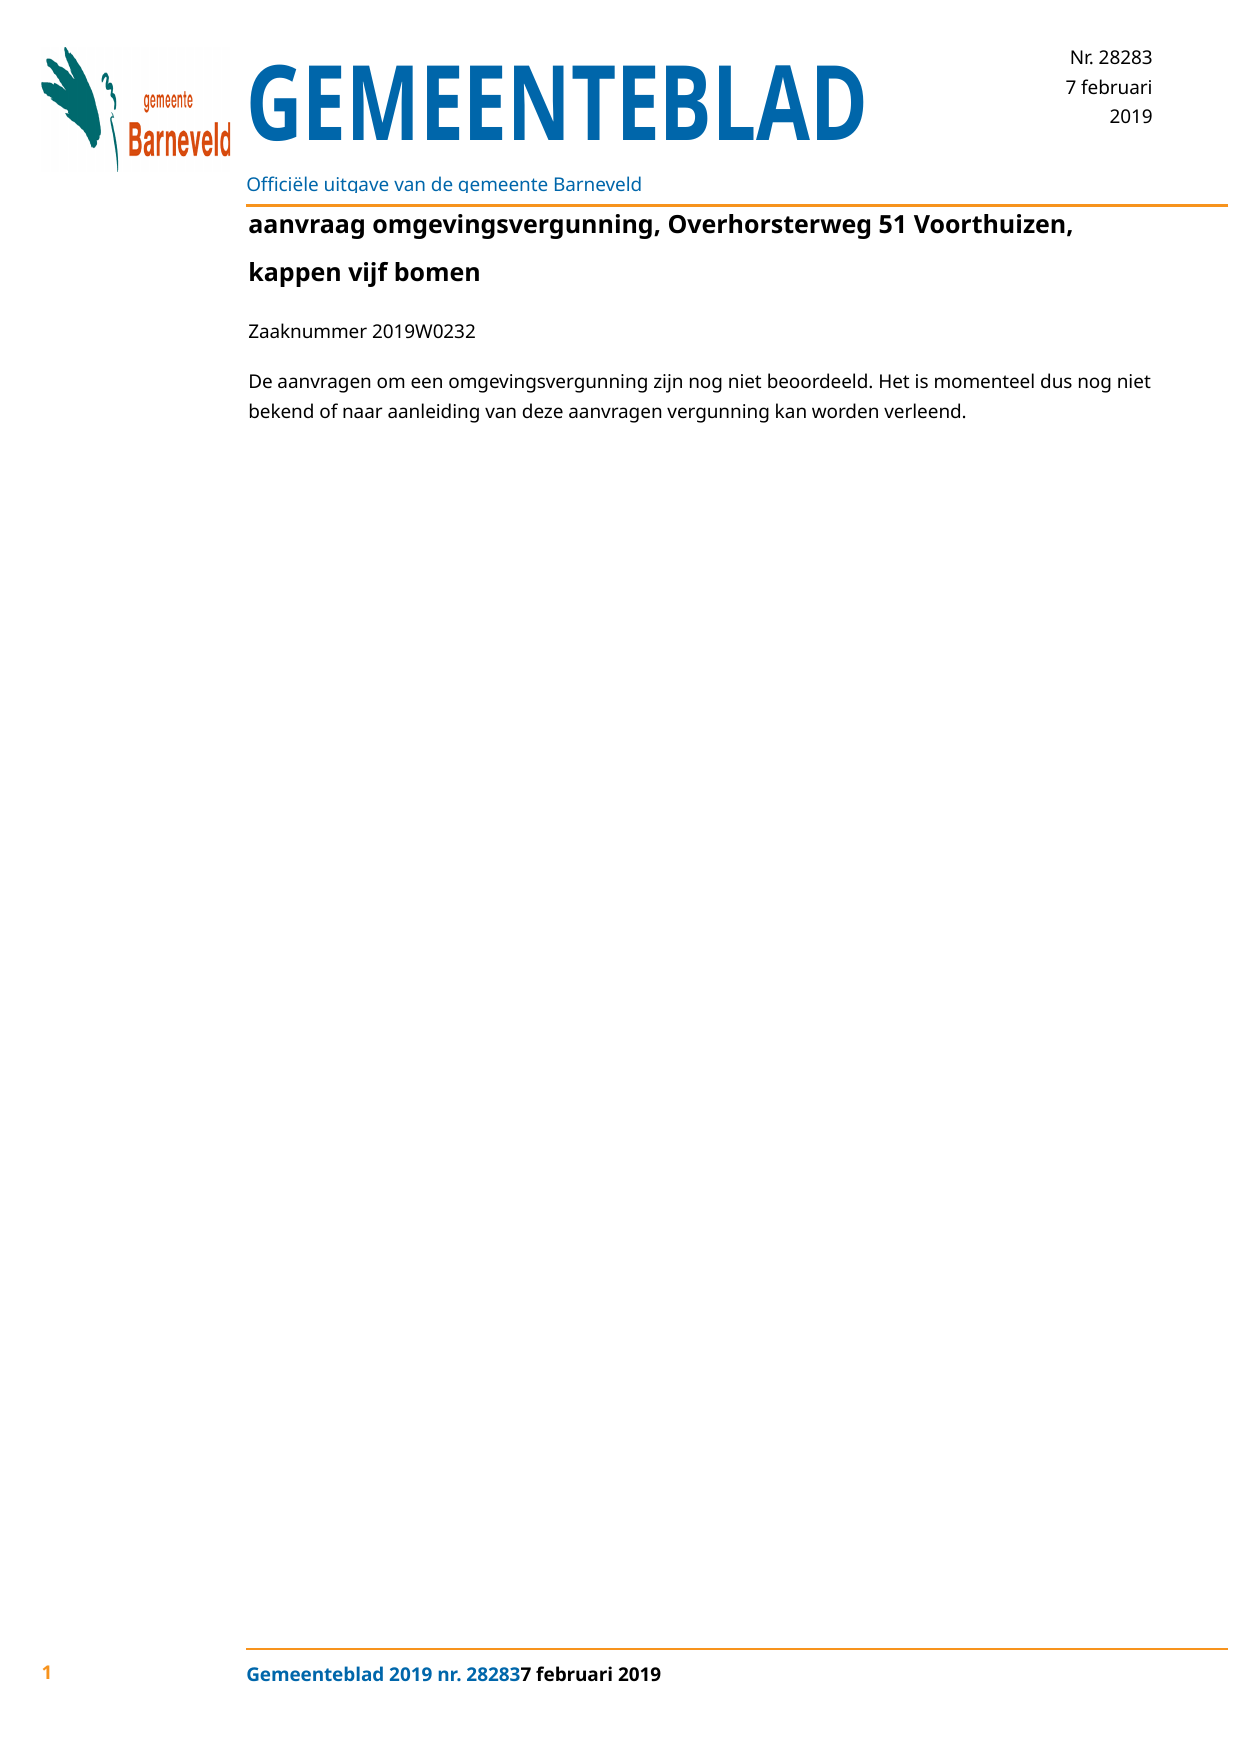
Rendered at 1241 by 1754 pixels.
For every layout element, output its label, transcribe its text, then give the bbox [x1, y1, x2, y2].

picture [41, 47, 231, 172]
text Zaaknummer 2019W0232 [248, 318, 1152, 344]
text aanvraag omgevingsvergunning, Overhorsterweg 51 Voorthuizen, kappen vijf bomen [248, 207, 1152, 288]
text De aanvragen om een omgevingsvergunning zijn nog niet beoordeeld. Het is momenteel dus nog niet bekend of naar aanleiding van deze aanvragen vergunning kan worden verleend. [248, 368, 1152, 424]
